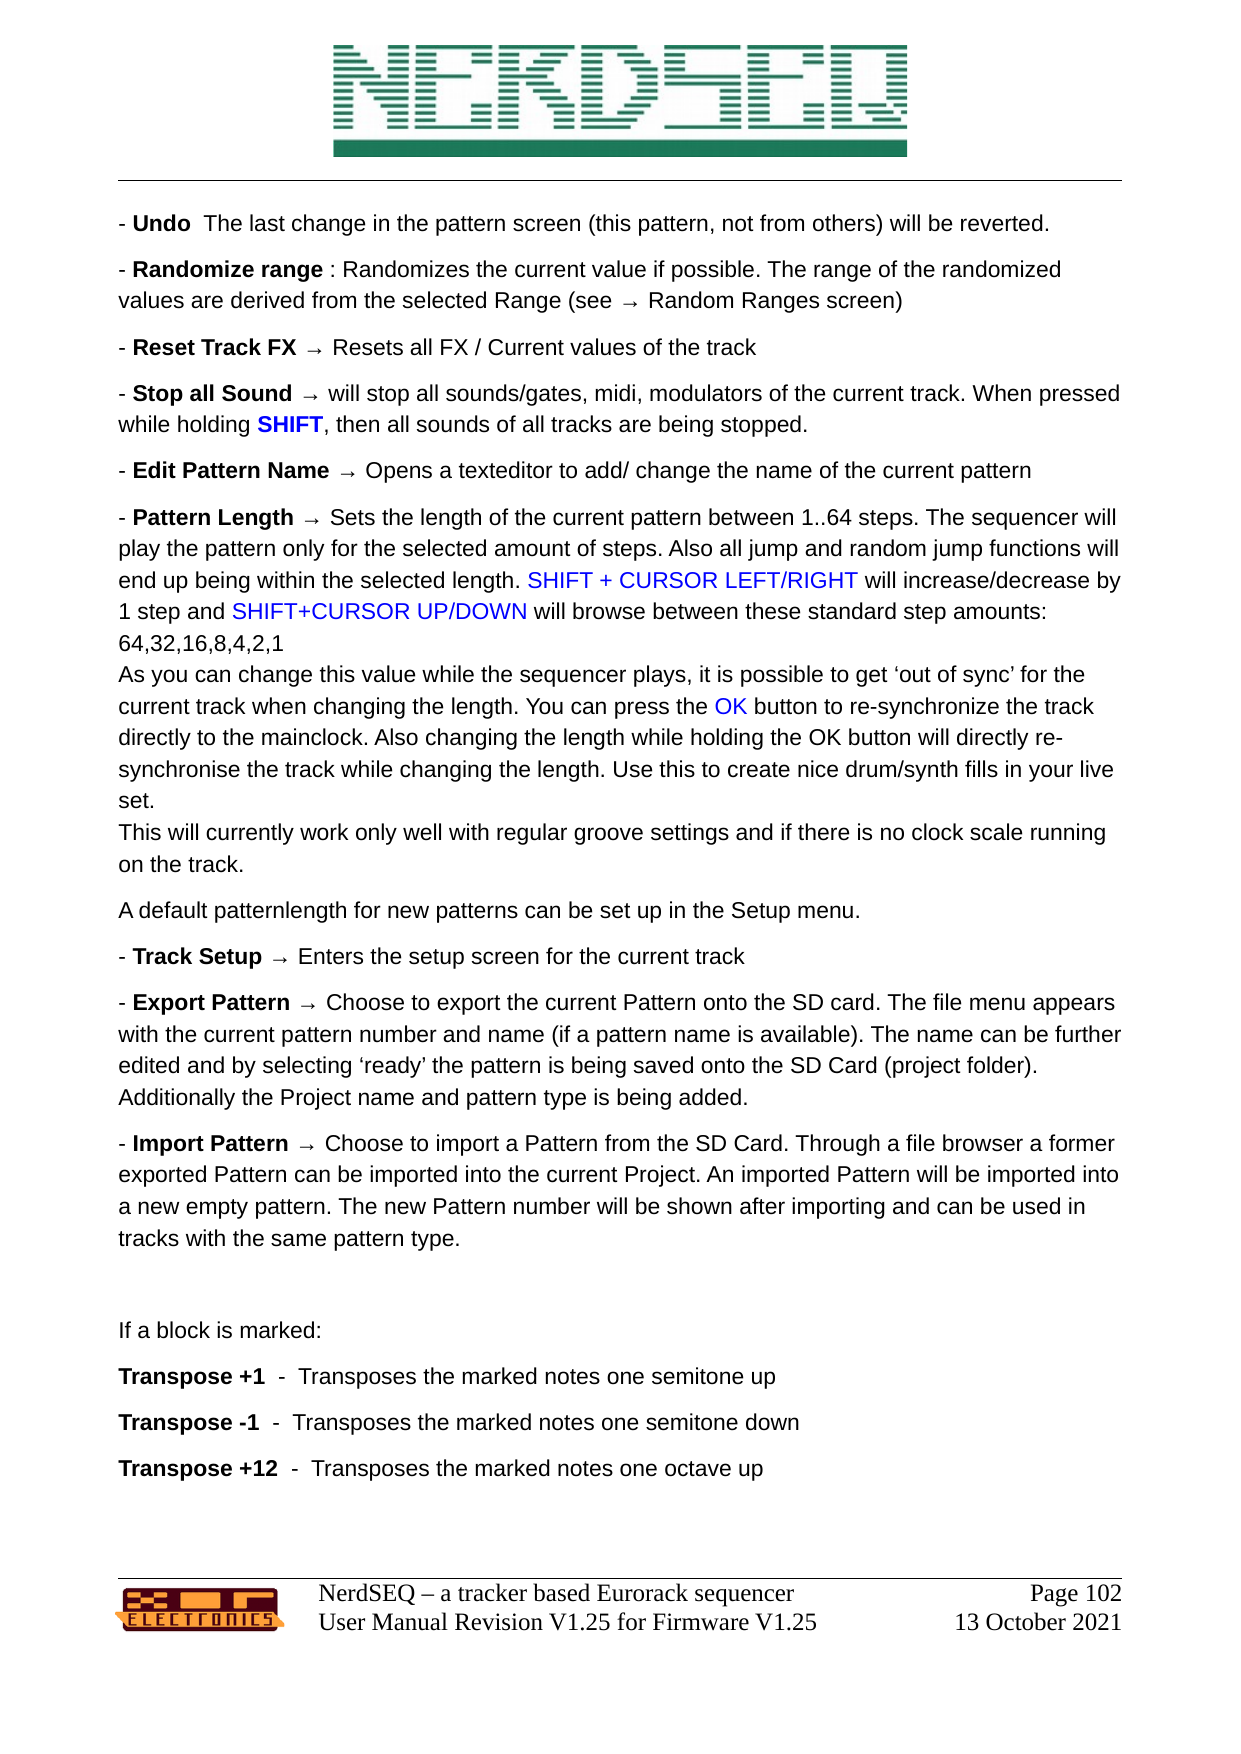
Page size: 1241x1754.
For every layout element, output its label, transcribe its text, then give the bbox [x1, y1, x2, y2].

picture [333, 45, 908, 157]
text Transpose +1 - Transposes the marked notes one semitone up [118, 1363, 1122, 1389]
text Transpose +12 - Transposes the marked notes one octave up [118, 1455, 1122, 1482]
text - Undo The last change in the pattern screen (this pattern, not from others) will be reverted. [118, 209, 1122, 236]
text A default patternlength for new patterns can be set up in the Setup menu. [118, 897, 1122, 923]
picture [115, 1584, 285, 1634]
text If a block is marked: [118, 1317, 1122, 1343]
text - Pattern Length → Sets the length of the current pattern between 1..64 steps. The sequencer will play the pattern only for the selected amount of steps. Also all jump and random jump functions will end up being within the selected length. SHIFT + CURSOR LEFT/RIGHT will increase/decrease by 1 step and SHIFT+CURSOR UP/DOWN will browse between these standard step amounts: 64,32,16,8,4,2,1 As you can change this value while the sequencer plays, it is possible to get ‘out of sync’ for the current track when changing the length. You can press the OK button to re-synchronize the track directly to the mainclock. Also changing the length while holding the OK button will directly re-synchronise the track while changing the length. Use this to create nice drum/synth fills in your live set. This will currently work only well with regular groove settings and if there is no clock scale running on the track. [118, 503, 1122, 877]
text - Reset Track FX → Resets all FX / Current values of the track [118, 333, 1122, 360]
text - Export Pattern → Choose to export the current Pattern onto the SD card. The file menu appears with the current pattern number and name (if a pattern name is available). The name can be further edited and by selecting ‘ready’ the pattern is being saved onto the SD Card (project folder). Additionally the Project name and pattern type is being added. [118, 989, 1122, 1110]
text - Import Pattern → Choose to import a Pattern from the SD Card. Through a file browser a former exported Pattern can be imported into the current Project. An imported Pattern will be imported into a new empty pattern. The new Pattern number will be shown after importing and can be used in tracks with the same pattern type. [118, 1130, 1122, 1251]
text - Stop all Sound → will stop all sounds/gates, midi, modulators of the current track. When pressed while holding SHIFT, then all sounds of all tracks are being stopped. [118, 379, 1122, 437]
text - Track Setup → Enters the setup screen for the current track [118, 943, 1122, 969]
text - Edit Pattern Name → Opens a texteditor to add/ change the name of the current pattern [118, 457, 1122, 484]
text - Randomize range : Randomizes the current value if possible. The range of the randomized values are derived from the selected Range (see → Random Ranges screen) [118, 256, 1122, 314]
text Transpose -1 - Transposes the marked notes one semitone down [118, 1409, 1122, 1436]
